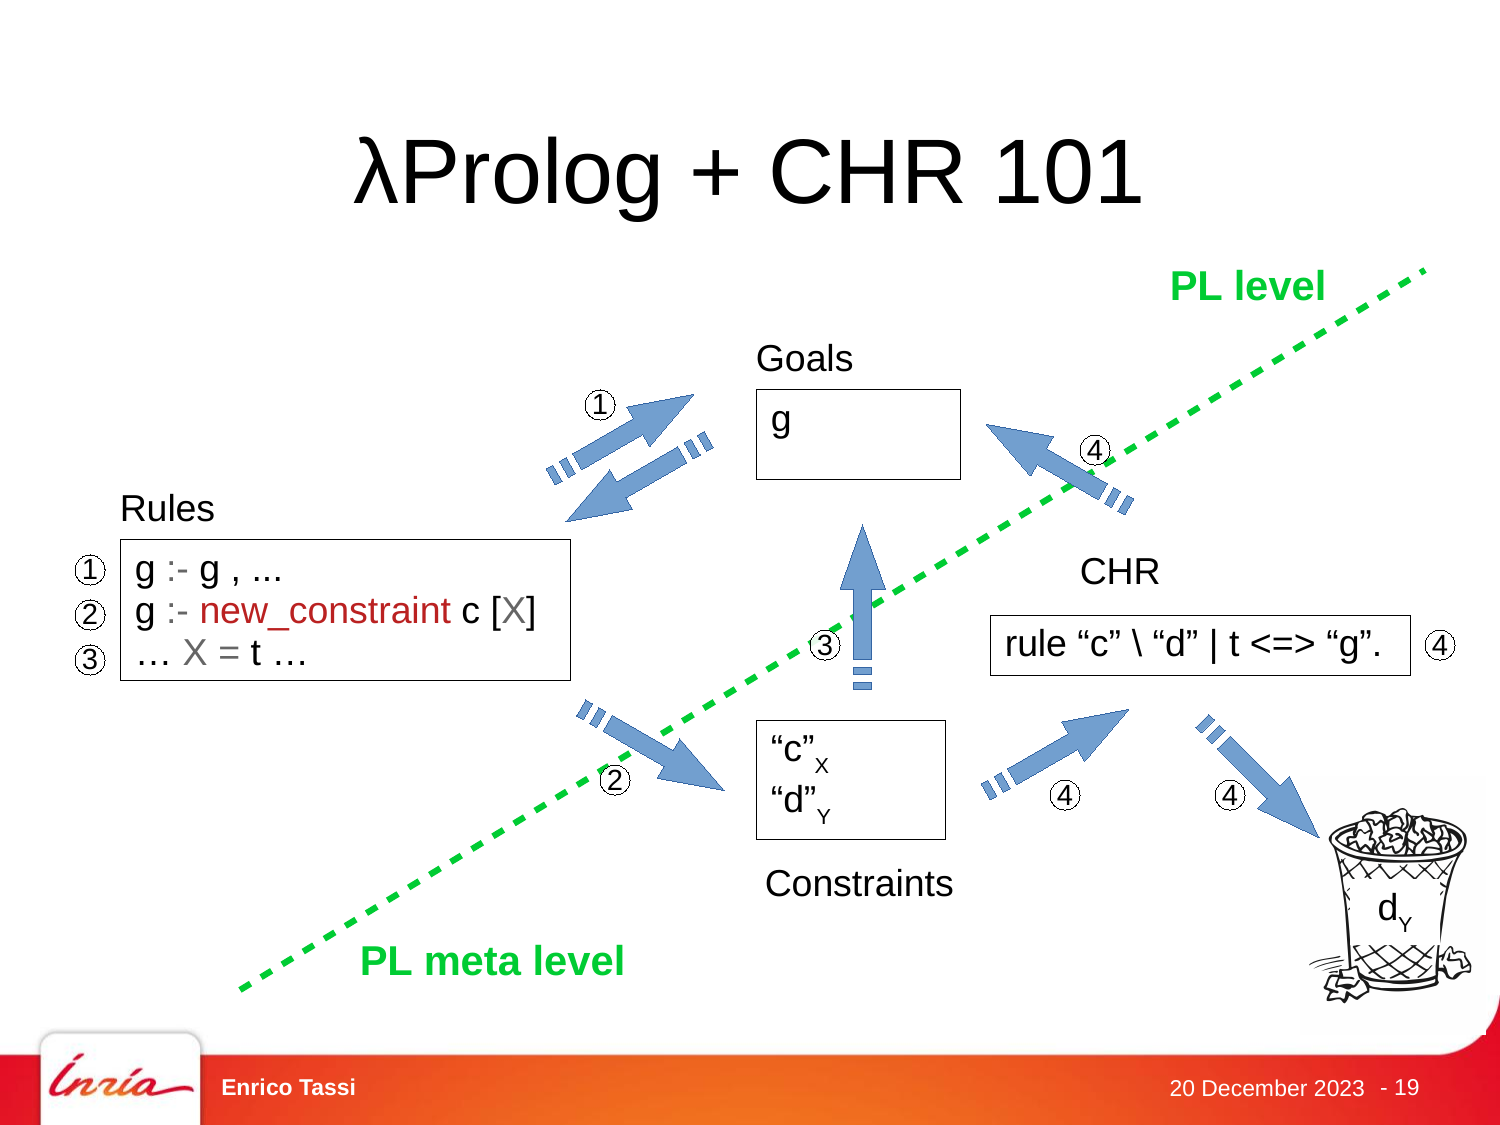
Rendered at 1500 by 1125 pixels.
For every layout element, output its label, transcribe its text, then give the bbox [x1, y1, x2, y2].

text_box 1 [75, 554, 106, 586]
text_box [981, 780, 997, 800]
text_box 3 [810, 630, 841, 661]
text_box [559, 457, 576, 478]
title λProlog + CHR 101 [131, 77, 1369, 266]
text_box [840, 524, 886, 660]
text_box PL meta level [345, 930, 641, 992]
text_box [697, 431, 714, 452]
text_box “c”X “d”Y [756, 720, 946, 840]
text_box [1217, 736, 1320, 838]
text_box [986, 424, 1108, 500]
text_box 2 [75, 599, 106, 631]
text_box 4 [1080, 435, 1111, 466]
picture [0, 776, 1500, 1125]
text_box 4 [1050, 780, 1081, 811]
text_box dY [1350, 879, 1441, 946]
text_box [572, 394, 694, 470]
text_box 4 [1215, 780, 1246, 811]
text_box [546, 465, 563, 485]
text_box rule “c” \ “d” | t <=> “g”. [990, 615, 1411, 676]
text_box Goals [741, 329, 869, 387]
text_box [1104, 487, 1121, 508]
text_box Rules [105, 479, 279, 537]
text_box 3 [75, 644, 106, 676]
text_box [1206, 725, 1226, 744]
text_box 1 [585, 389, 616, 421]
text_box g [756, 389, 961, 480]
text_box [1117, 495, 1134, 515]
text_box [603, 715, 725, 791]
text_box [1007, 709, 1129, 785]
text_box PL level [1155, 254, 1342, 317]
text_box g :- g , ... g :- new_constraint c [X] … X = t … [120, 539, 571, 681]
text_box [853, 682, 872, 690]
text_box [565, 446, 687, 522]
text_box [589, 707, 606, 728]
text_box [1195, 714, 1215, 733]
text_box [684, 439, 701, 459]
text_box 2 [600, 765, 631, 796]
text_box Constraints [750, 854, 969, 912]
text_box CHR [1065, 543, 1239, 601]
text_box [853, 667, 872, 675]
text_box 4 [1425, 630, 1456, 661]
text_box [994, 772, 1011, 793]
text_box [576, 699, 593, 720]
